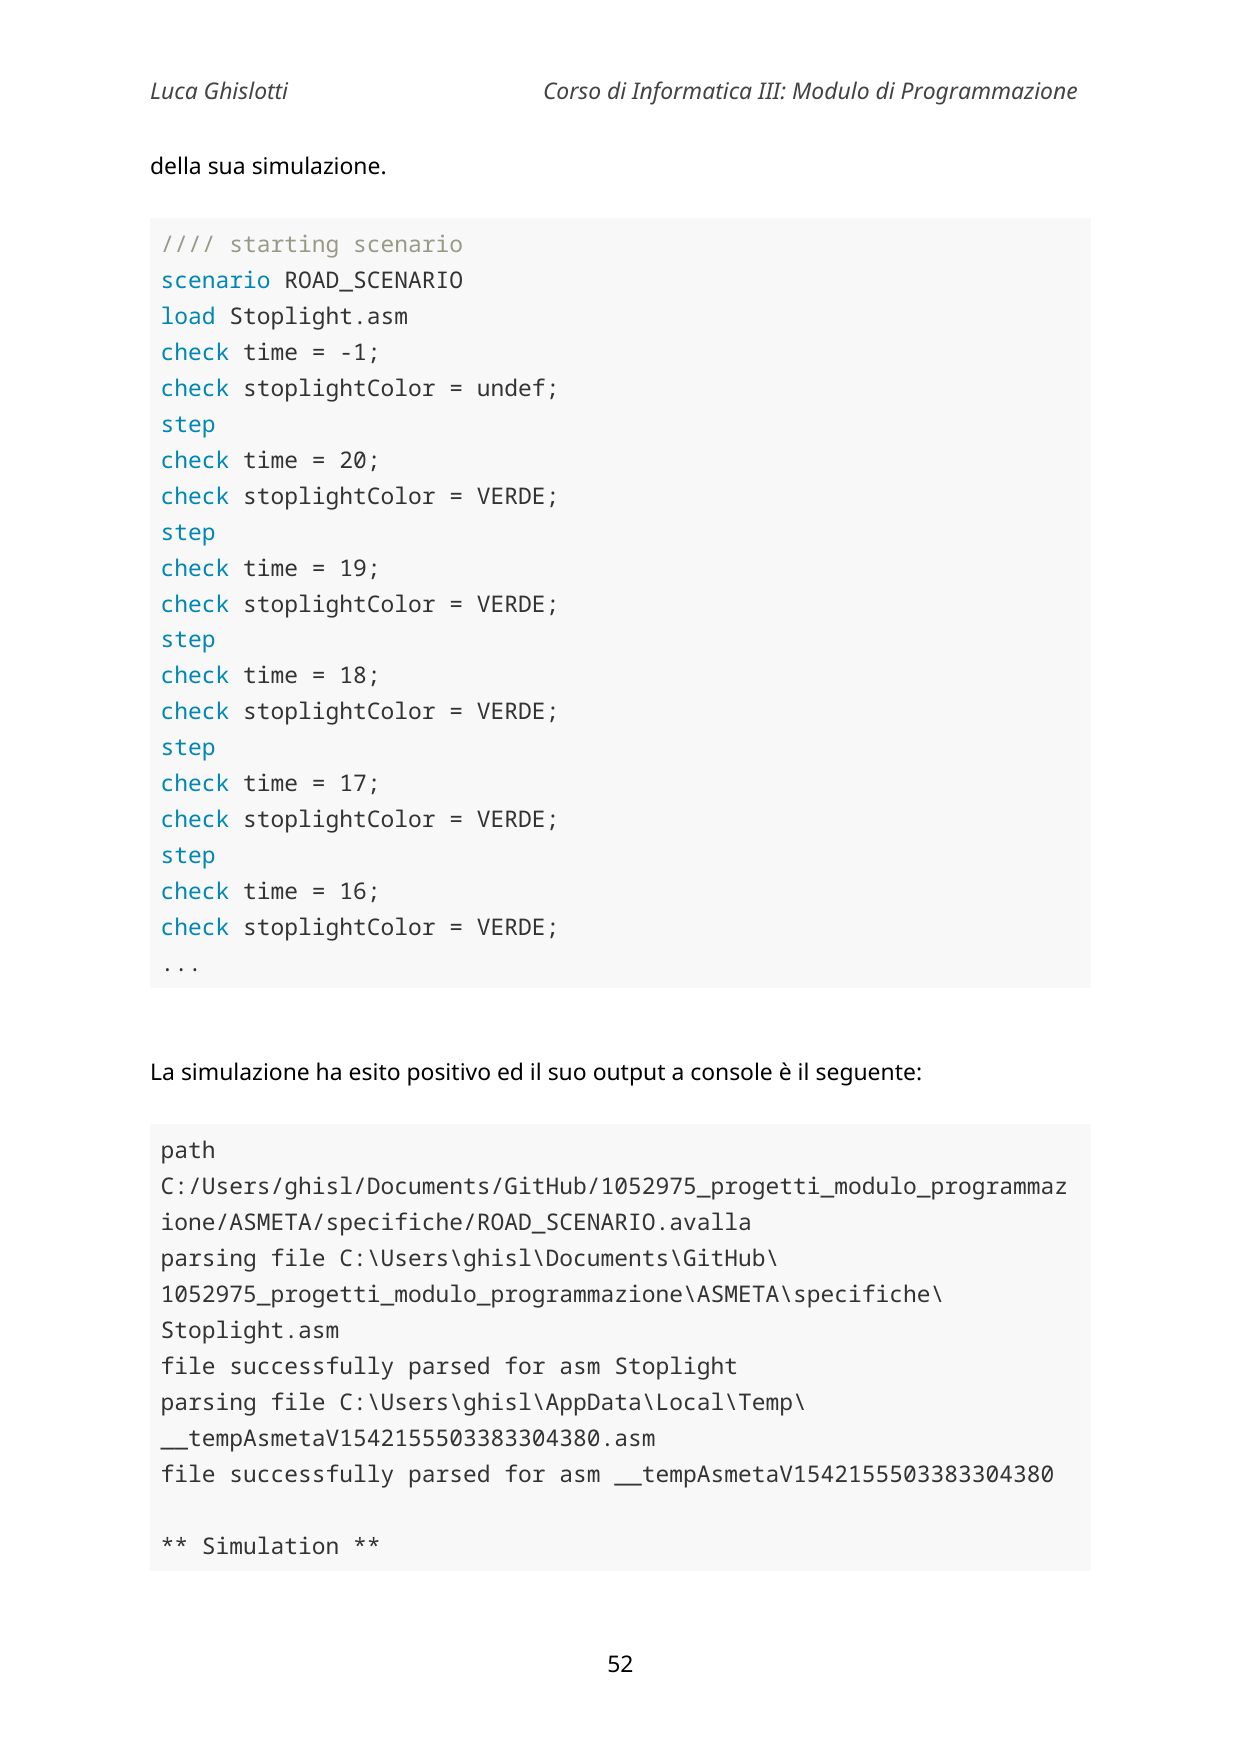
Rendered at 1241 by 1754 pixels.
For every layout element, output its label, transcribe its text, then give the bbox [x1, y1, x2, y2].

table_header path C:/Users/ghisl/Documents/GitHub/1052975_progetti_modulo_programmazione/ASMETA/specifiche/ROAD_SCENARIO.avalla parsing file C:\Users\ghisl\Documents\GitHub\1052975_progetti_modulo_programmazione\ASMETA\specifiche\Stoplight.asm file successfully parsed for asm Stoplight parsing file C:\Users\ghisl\AppData\Local\Temp\__tempAsmetaV1542155503383304380.asm file successfully parsed for asm __tempAsmetaV1542155503383304380 ** Simulation ** [150, 1124, 1091, 1571]
text La simulazione ha esito positivo ed il suo output a console è il seguente: [150, 1056, 1090, 1087]
table_header //// starting scenario scenario ROAD_SCENARIO load Stoplight.asm check time = -1; check stoplightColor = undef; step check time = 20; check stoplightColor = VERDE; step check time = 19; check stoplightColor = VERDE; step check time = 18; check stoplightColor = VERDE; step check time = 17; check stoplightColor = VERDE; step check time = 16; check stoplightColor = VERDE; ... [150, 218, 1091, 988]
text della sua simulazione. [150, 150, 1090, 181]
